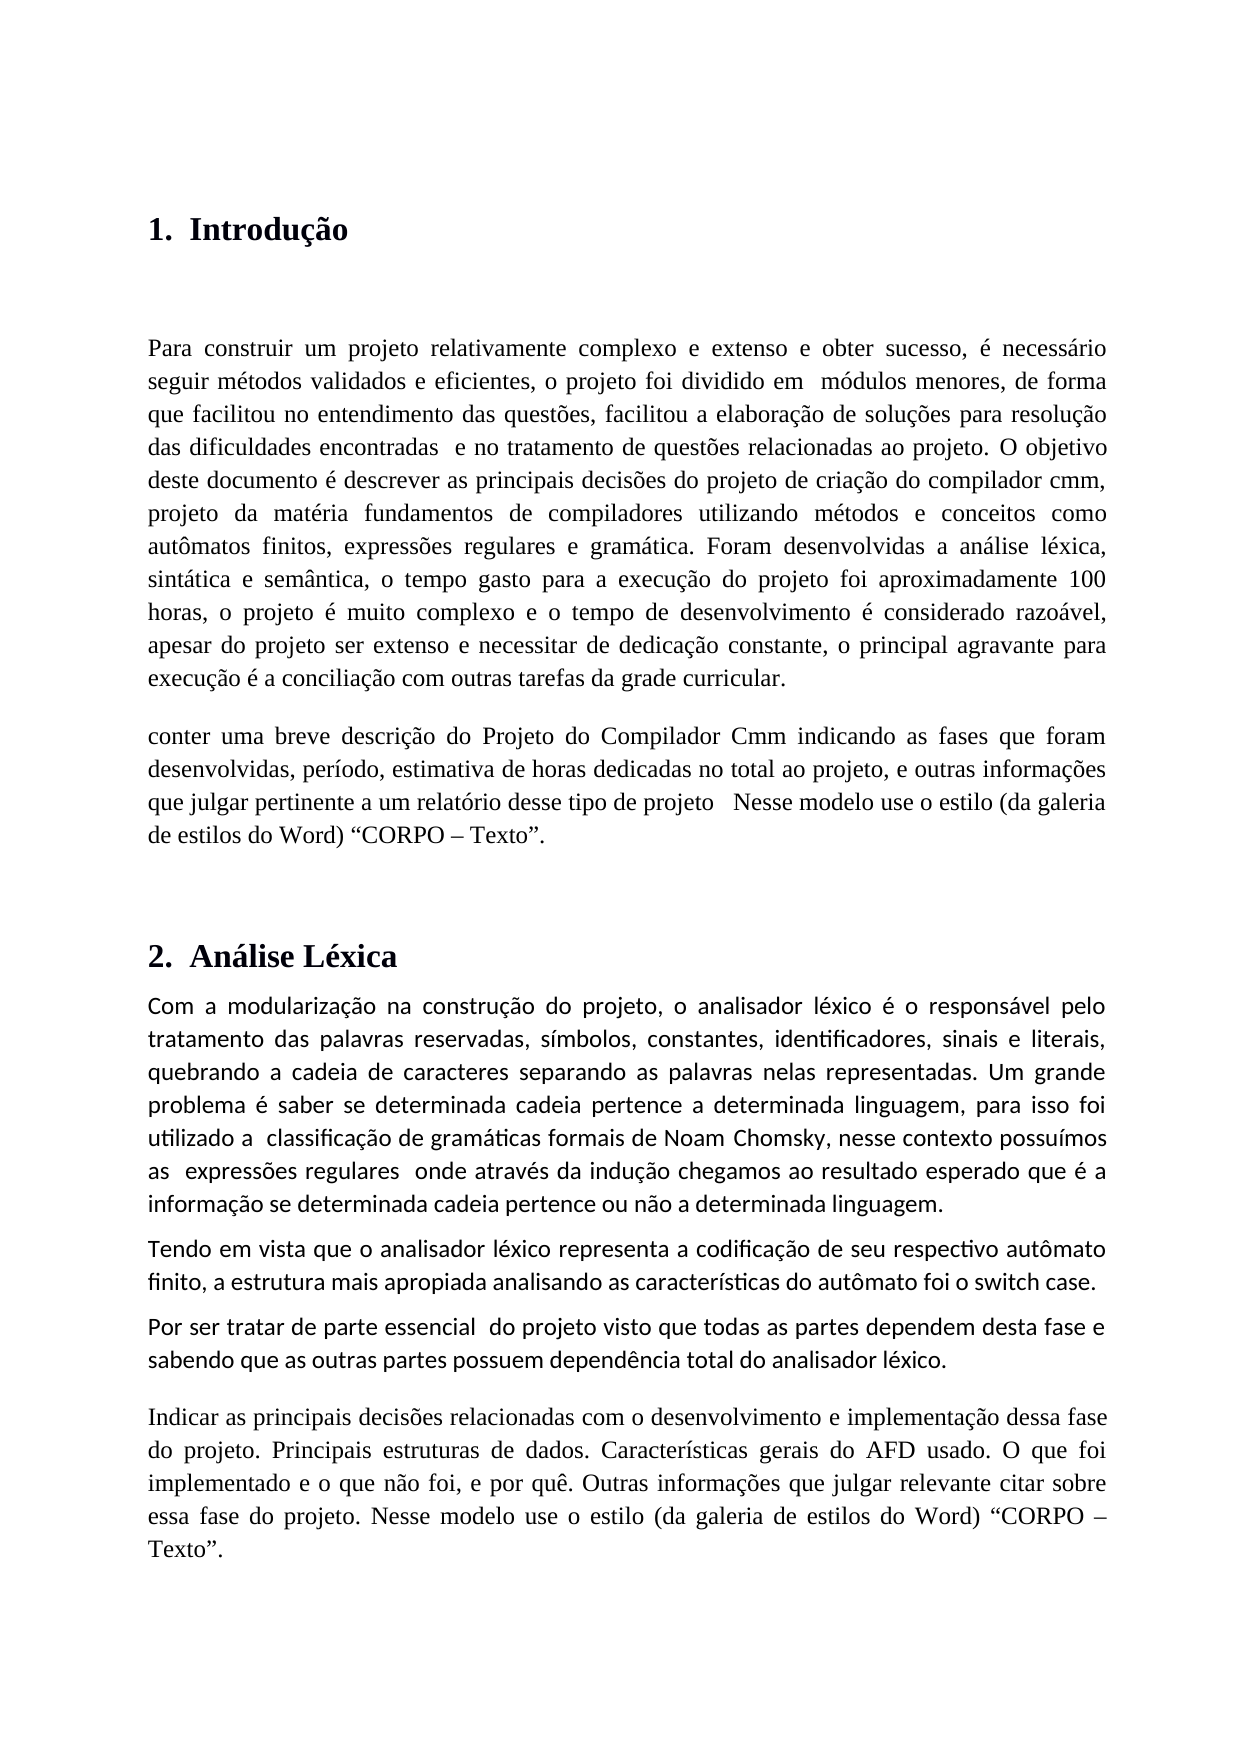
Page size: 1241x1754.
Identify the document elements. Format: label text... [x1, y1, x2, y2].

text Para construir um projeto relativamente complexo e extenso e obter sucesso, é necessário seguir métodos validados e eficientes, o projeto foi dividido em módulos menores, de forma que facilitou no entendimento das questões, facilitou a elaboração de soluções para resolução das dificuldades encontradas e no tratamento de questões relacionadas ao projeto. O objetivo deste documento é descrever as principais decisões do projeto de criação do compilador cmm, projeto da matéria fundamentos de compiladores utilizando métodos e conceitos como autômatos finitos, expressões regulares e gramática. Foram desenvolvidas a análise léxica, sintática e semântica, o tempo gasto para a execução do projeto foi aproximadamente 100 horas, o projeto é muito complexo e o tempo de desenvolvimento é considerado razoável, apesar do projeto ser extenso e necessitar de dedicação constante, o principal agravante para execução é a conciliação com outras tarefas da grade curricular. [148, 333, 1107, 692]
text Com a modularização na construção do projeto, o analisador léxico é o responsável pelo tratamento das palavras reservadas, símbolos, constantes, identificadores, sinais e literais, quebrando a cadeia de caracteres separando as palavras nelas representadas. Um grande problema é saber se determinada cadeia pertence a determinada linguagem, para isso foi utilizado a classificação de gramáticas formais de Noam Chomsky, nesse contexto possuímos as expressões regulares onde através da indução chegamos ao resultado esperado que é a informação se determinada cadeia pertence ou não a determinada linguagem. [148, 990, 1107, 1218]
text Indicar as principais decisões relacionadas com o desenvolvimento e implementação dessa fase do projeto. Principais estruturas de dados. Características gerais do AFD usado. O que foi implementado e o que não foi, e por quê. Outras informações que julgar relevante citar sobre essa fase do projeto. Nesse modelo use o estilo (da galeria de estilos do Word) “CORPO – Texto”. [148, 1402, 1107, 1563]
list Análise Léxica [148, 937, 1107, 975]
text conter uma breve descrição do Projeto do Compilador Cmm indicando as fases que foram desenvolvidas, período, estimativa de horas dedicadas no total ao projeto, e outras informações que julgar pertinente a um relatório desse tipo de projeto Nesse modelo use o estilo (da galeria de estilos do Word) “CORPO – Texto”. [148, 721, 1107, 849]
list Introdução [148, 209, 1107, 247]
text Tendo em vista que o analisador léxico representa a codificação de seu respectivo autômato finito, a estrutura mais apropiada analisando as características do autômato foi o switch case. [148, 1233, 1107, 1297]
text Por ser tratar de parte essencial do projeto visto que todas as partes dependem desta fase e sabendo que as outras partes possuem dependência total do analisador léxico. [148, 1311, 1107, 1375]
